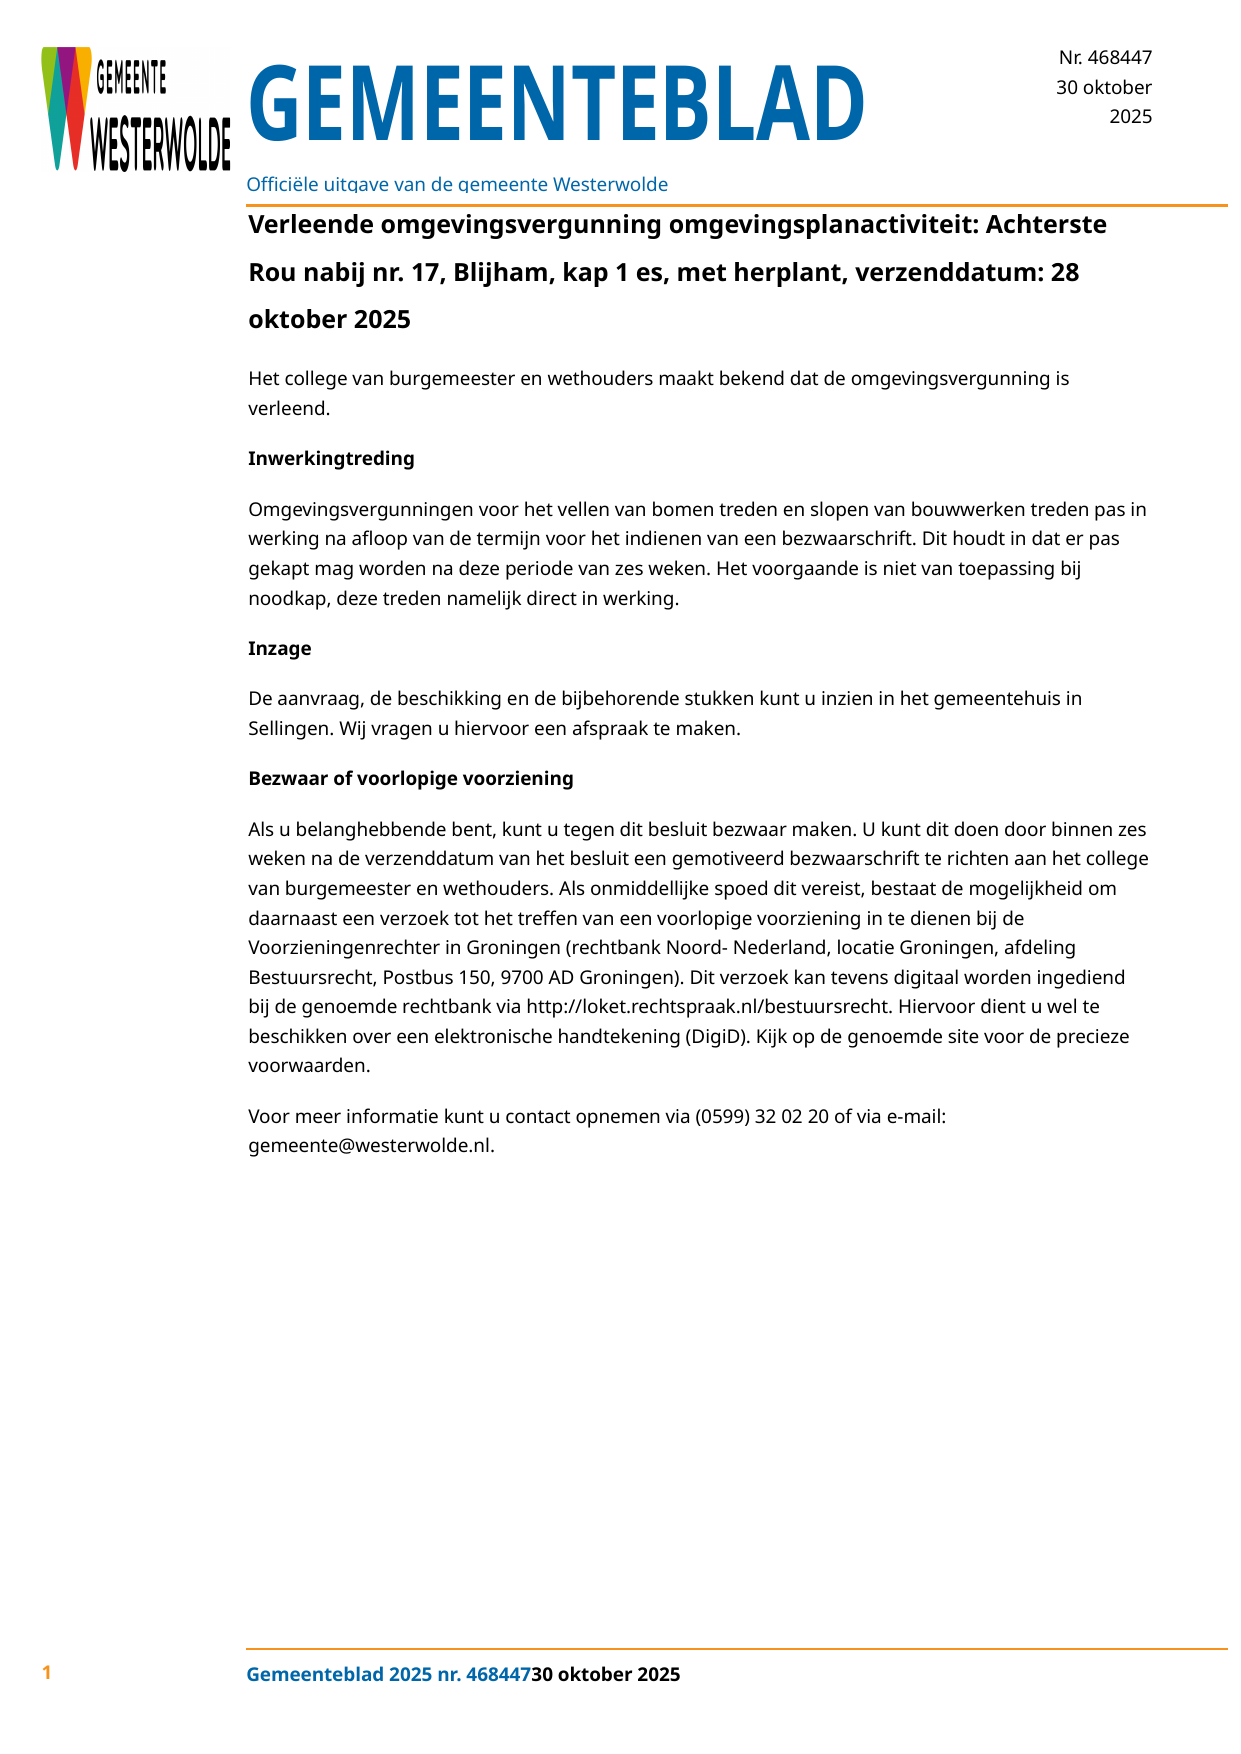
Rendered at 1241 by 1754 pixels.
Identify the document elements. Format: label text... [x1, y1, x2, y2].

text Als u belanghebbende bent, kunt u tegen dit besluit bezwaar maken. U kunt dit doen door binnen zes weken na de verzenddatum van het besluit een gemotiveerd bezwaarschrift te richten aan het college van burgemeester en wethouders. Als onmiddellijke spoed dit vereist, bestaat de mogelijkheid om daarnaast een verzoek tot het treffen van een voorlopige voorziening in te dienen bij de Voorzieningenrechter in Groningen (rechtbank Noord- Nederland, locatie Groningen, afdeling Bestuursrecht, Postbus 150, 9700 AD Groningen). Dit verzoek kan tevens digitaal worden ingediend bij de genoemde rechtbank via http://loket.rechtspraak.nl/bestuursrecht. Hiervoor dient u wel te beschikken over een elektronische handtekening (DigiD). Kijk op de genoemde site voor de precieze voorwaarden. [248, 816, 1152, 1078]
text Omgevingsvergunningen voor het vellen van bomen treden en slopen van bouwwerken treden pas in werking na afloop van de termijn voor het indienen van een bezwaarschrift. Dit houdt in dat er pas gekapt mag worden na deze periode van zes weken. Het voorgaande is niet van toepassing bij noodkap, deze treden namelijk direct in werking. [248, 496, 1152, 610]
text Bezwaar of voorlopige voorziening [248, 766, 1152, 791]
text Verleende omgevingsvergunning omgevingsplanactiviteit: Achterste Rou nabij nr. 17, Blijham, kap 1 es, met herplant, verzenddatum: 28 oktober 2025 [248, 207, 1152, 336]
text Inzage [248, 635, 1152, 661]
text Voor meer informatie kunt u contact opnemen via (0599) 32 02 20 of via e-mail: gemeente@westerwolde.nl. [248, 1103, 1152, 1158]
text De aanvraag, de beschikking en de bijbehorende stukken kunt u inzien in het gemeentehuis in Sellingen. Wij vragen u hiervoor een afspraak te maken. [248, 686, 1152, 741]
text Het college van burgemeester en wethouders maakt bekend dat de omgevingsvergunning is verleend. [248, 366, 1152, 421]
text Inwerkingtreding [248, 446, 1152, 471]
picture [41, 47, 231, 172]
